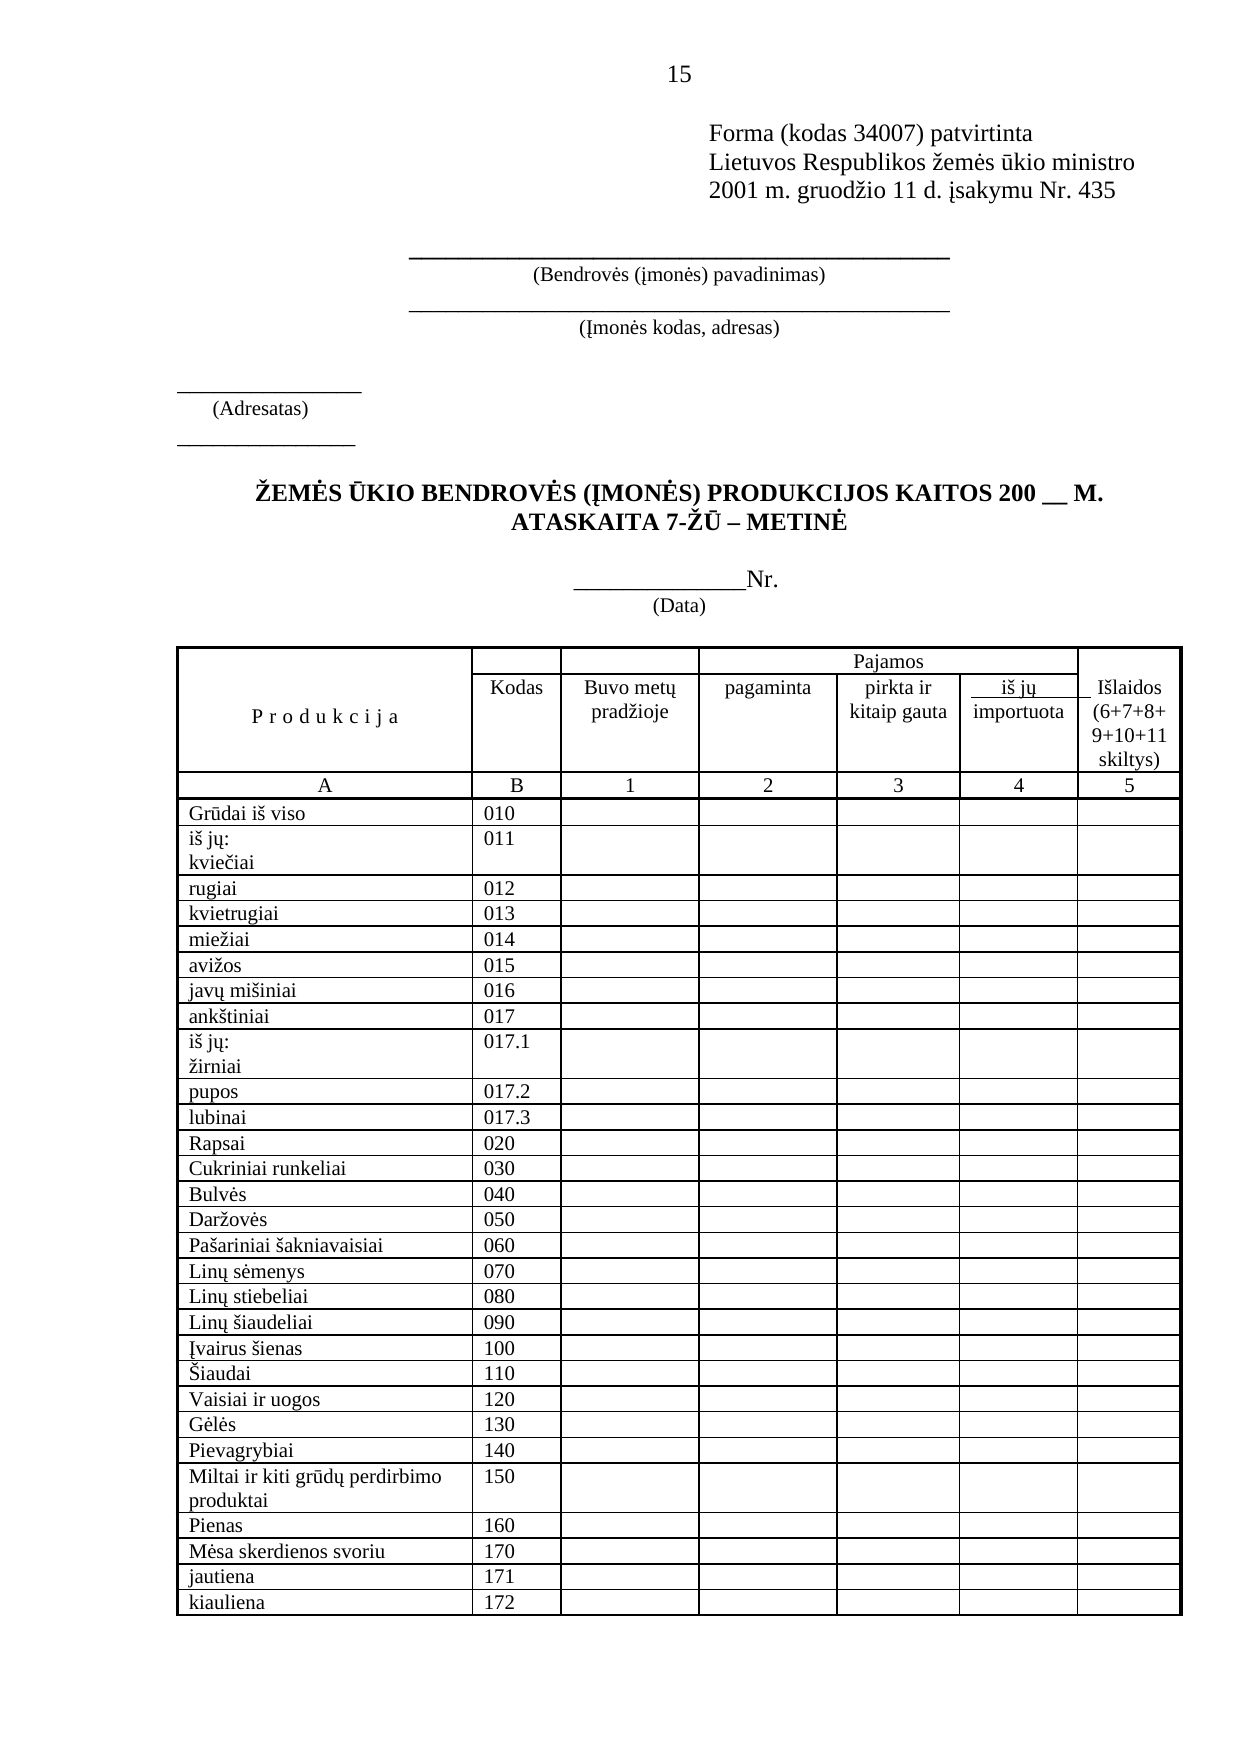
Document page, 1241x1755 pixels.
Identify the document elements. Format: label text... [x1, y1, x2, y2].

table_cell rugiai [179, 876, 472, 900]
table_cell [1078, 1590, 1179, 1614]
table_cell Pievagrybiai [179, 1438, 472, 1462]
table_cell [562, 1310, 698, 1334]
table_cell [838, 1539, 959, 1563]
table_cell [838, 1361, 959, 1385]
table_cell [838, 927, 959, 951]
table_cell [700, 1105, 836, 1129]
table_cell iš jų importuota [961, 675, 1077, 771]
table_cell [700, 1387, 836, 1411]
table_cell [838, 1105, 959, 1129]
table_cell pagaminta [700, 675, 836, 771]
table_cell 014 [473, 927, 560, 951]
table_cell [700, 953, 836, 977]
table_cell 130 [473, 1412, 560, 1436]
table_cell javų mišiniai [179, 978, 472, 1002]
table_cell [562, 901, 698, 925]
table_cell [1078, 826, 1179, 874]
table_cell [1078, 1030, 1179, 1078]
table_cell [960, 1207, 1077, 1231]
table_cell [838, 953, 959, 977]
table_cell Pašariniai šakniavaisiai [179, 1233, 472, 1257]
table_cell 1 [562, 773, 698, 797]
table_cell 020 [473, 1131, 560, 1154]
table_cell [960, 1387, 1077, 1411]
table_cell 080 [473, 1284, 560, 1308]
table_cell [838, 978, 959, 1002]
table_cell 012 [473, 876, 560, 900]
text ŽEMĖS ŪKIO BENDROVĖS (ĮMONĖS) PRODUKCIJOS KAITOS 200 __ M. ATASKAITA 7-ŽŪ – METINĖ [177, 478, 1181, 535]
table_cell 040 [473, 1182, 560, 1206]
table_cell [562, 1207, 698, 1231]
table_cell [562, 1590, 698, 1614]
table_cell [700, 1030, 836, 1078]
table_cell [960, 1233, 1077, 1257]
table_cell [562, 1464, 698, 1512]
table_cell [1078, 1336, 1179, 1359]
table_cell 5 [1079, 773, 1179, 797]
table_cell [960, 826, 1077, 874]
table_cell [838, 901, 959, 925]
table_cell [1078, 1539, 1179, 1563]
table_cell [960, 800, 1077, 824]
table_cell [1078, 1233, 1179, 1257]
table_cell Vaisiai ir uogos [179, 1387, 472, 1411]
table_cell Mėsa skerdienos svoriu [179, 1539, 472, 1563]
table_cell [562, 1105, 698, 1129]
table_cell [700, 1513, 836, 1537]
table_cell [838, 1284, 959, 1308]
table_cell [1078, 1464, 1179, 1512]
table_cell [838, 1030, 959, 1078]
table_cell 110 [473, 1361, 560, 1385]
table_cell [700, 826, 836, 874]
table_cell [960, 1464, 1077, 1512]
table_cell [960, 1565, 1077, 1588]
table_cell [1078, 1565, 1179, 1588]
table_cell [562, 1079, 698, 1103]
table_cell [1078, 1259, 1179, 1283]
table_cell [1078, 876, 1179, 900]
table_cell 017.2 [473, 1079, 560, 1103]
table_cell [700, 1336, 836, 1359]
table_cell [960, 1182, 1077, 1206]
table_header Pajamos [700, 649, 1077, 673]
table_cell 050 [473, 1207, 560, 1231]
table_cell [700, 1464, 836, 1512]
table_cell [562, 1156, 698, 1180]
text (Data) [177, 593, 1181, 617]
table_cell [700, 1079, 836, 1103]
table_cell pupos [179, 1079, 472, 1103]
table_cell jautiena [179, 1565, 472, 1588]
table_cell [838, 1156, 959, 1180]
table_cell [1078, 1207, 1179, 1231]
table_cell lubinai [179, 1105, 472, 1129]
table_cell [960, 978, 1077, 1002]
table_header [1079, 649, 1179, 673]
table_cell [1078, 1156, 1179, 1180]
table_cell [700, 1565, 836, 1588]
table_cell [960, 1004, 1077, 1028]
table_cell [1078, 1131, 1179, 1154]
table_header [562, 649, 698, 673]
table_cell [838, 800, 959, 824]
table_cell [562, 1259, 698, 1283]
table_cell [960, 1539, 1077, 1563]
table_cell Miltai ir kiti grūdų perdirbimo produktai [179, 1464, 472, 1512]
table_cell [1078, 1438, 1179, 1462]
table_cell [838, 1412, 959, 1436]
table_cell B [473, 773, 560, 797]
table_cell [838, 1310, 959, 1334]
table_cell pirkta ir kitaip gauta [838, 675, 959, 771]
table_cell kvietrugiai [179, 901, 472, 925]
table_cell [700, 901, 836, 925]
table_cell [960, 1259, 1077, 1283]
table_cell [700, 1284, 836, 1308]
table_cell [960, 1438, 1077, 1462]
table_cell [562, 800, 698, 824]
table_cell 017.1 [473, 1030, 560, 1078]
table_cell [838, 1233, 959, 1257]
table_cell [700, 876, 836, 900]
table_cell Išlaidos (6+7+8+9+10+11 skiltys) [1079, 673, 1179, 771]
table_cell 140 [473, 1438, 560, 1462]
table_cell [838, 1336, 959, 1359]
table_cell [700, 1131, 836, 1154]
table_cell [562, 876, 698, 900]
table_cell [700, 1259, 836, 1283]
table_cell [960, 876, 1077, 900]
text 2001 m. gruodžio 11 d. įsakymu Nr. 435 [177, 176, 1181, 204]
table_cell [838, 1590, 959, 1614]
table_cell [960, 1284, 1077, 1308]
table_cell Rapsai [179, 1131, 472, 1154]
table_cell [700, 1361, 836, 1385]
table_cell [562, 1539, 698, 1563]
table_cell [700, 1207, 836, 1231]
table_cell 4 [961, 773, 1077, 797]
table_cell Pienas [179, 1513, 472, 1537]
table_cell Produkcija [179, 673, 471, 771]
table_cell [562, 1131, 698, 1154]
table_cell 150 [473, 1464, 560, 1512]
table_cell 160 [473, 1513, 560, 1537]
table_cell [1078, 1004, 1179, 1028]
table_cell 030 [473, 1156, 560, 1180]
table_cell [838, 876, 959, 900]
table_cell [1078, 1079, 1179, 1103]
table_cell [1078, 1513, 1179, 1537]
table_cell 172 [473, 1590, 560, 1614]
table_cell [700, 1182, 836, 1206]
table_cell [960, 1513, 1077, 1537]
table_cell [1078, 800, 1179, 824]
table_cell [1078, 1361, 1179, 1385]
table_cell avižos [179, 953, 472, 977]
table_cell 171 [473, 1565, 560, 1588]
table_cell [960, 927, 1077, 951]
table_cell Daržovės [179, 1207, 472, 1231]
table_cell Grūdai iš viso [179, 800, 472, 824]
table_cell [960, 1105, 1077, 1129]
table_cell miežiai [179, 927, 472, 951]
table_cell [562, 1336, 698, 1359]
table_cell [700, 1590, 836, 1614]
table_cell ankštiniai [179, 1004, 472, 1028]
table_cell [960, 1310, 1077, 1334]
text (Adresatas) [177, 396, 1181, 420]
table_cell [700, 800, 836, 824]
table_cell [1078, 1412, 1179, 1436]
table_header [473, 649, 560, 673]
table_cell [1078, 1182, 1179, 1206]
table_cell [1078, 927, 1179, 951]
table_cell [562, 1438, 698, 1462]
table_cell [562, 927, 698, 951]
table_cell 090 [473, 1310, 560, 1334]
table_cell [562, 1361, 698, 1385]
table_cell [562, 1004, 698, 1028]
table_cell [1078, 1387, 1179, 1411]
table_cell [960, 953, 1077, 977]
table_cell [700, 1156, 836, 1180]
table_cell Kodas [473, 675, 560, 771]
table_cell [562, 1030, 698, 1078]
table_cell Linų stiebeliai [179, 1284, 472, 1308]
table_cell [1078, 1284, 1179, 1308]
table_cell 070 [473, 1259, 560, 1283]
text Nr. [177, 564, 1181, 593]
table_cell Linų sėmenys [179, 1259, 472, 1283]
table_cell [960, 1361, 1077, 1385]
table_cell [838, 1004, 959, 1028]
table_cell 2 [700, 773, 836, 797]
table_cell Gėlės [179, 1412, 472, 1436]
table_cell [838, 1464, 959, 1512]
table_cell Įvairus šienas [179, 1336, 472, 1359]
table_cell [700, 1233, 836, 1257]
table_header [179, 649, 471, 673]
table_cell Cukriniai runkeliai [179, 1156, 472, 1180]
table_cell [838, 1438, 959, 1462]
table_cell [838, 1565, 959, 1588]
table_cell [700, 1310, 836, 1334]
table_cell 010 [473, 800, 560, 824]
table_cell [1078, 1105, 1179, 1129]
table_cell A [179, 773, 471, 797]
table_cell iš jų: kviečiai [179, 826, 472, 874]
table_cell Buvo metų pradžioje [562, 675, 698, 771]
table_cell [562, 826, 698, 874]
table_cell [838, 1513, 959, 1537]
table_cell 120 [473, 1387, 560, 1411]
table_cell Bulvės [179, 1182, 472, 1206]
table_cell [838, 1079, 959, 1103]
text (Bendrovės (įmonės) pavadinimas) [177, 262, 1181, 286]
table_cell [1078, 953, 1179, 977]
table_cell [562, 1387, 698, 1411]
table_cell 170 [473, 1539, 560, 1563]
table_cell [562, 1182, 698, 1206]
table_cell [838, 826, 959, 874]
table_cell 017 [473, 1004, 560, 1028]
table_cell [700, 1438, 836, 1462]
table_cell [700, 1004, 836, 1028]
table_cell [562, 1412, 698, 1436]
table_cell kiauliena [179, 1590, 472, 1614]
table_cell [960, 1131, 1077, 1154]
table_cell [838, 1259, 959, 1283]
table_cell [562, 1284, 698, 1308]
table_cell [562, 953, 698, 977]
table_cell 015 [473, 953, 560, 977]
table_cell [960, 1590, 1077, 1614]
table_cell [1078, 1310, 1179, 1334]
table_cell [960, 1156, 1077, 1180]
table_cell [960, 901, 1077, 925]
table_cell [700, 978, 836, 1002]
table_cell [1078, 901, 1179, 925]
table_cell iš jų: žirniai [179, 1030, 472, 1078]
table_cell 3 [838, 773, 959, 797]
table_cell 011 [473, 826, 560, 874]
table_cell 016 [473, 978, 560, 1002]
table_cell [562, 1513, 698, 1537]
table_cell [838, 1131, 959, 1154]
table_cell [562, 978, 698, 1002]
table_cell Šiaudai [179, 1361, 472, 1385]
text (Įmonės kodas, adresas) [177, 315, 1181, 339]
table_cell [960, 1412, 1077, 1436]
table_cell [960, 1030, 1077, 1078]
table_cell [700, 1539, 836, 1563]
table_cell [838, 1387, 959, 1411]
table_cell [960, 1336, 1077, 1359]
text Forma (kodas 34007) patvirtinta [177, 118, 1181, 147]
table_cell Linų šiaudeliai [179, 1310, 472, 1334]
table_cell [960, 1079, 1077, 1103]
table_cell [700, 1412, 836, 1436]
table_cell [562, 1565, 698, 1588]
table_cell [700, 927, 836, 951]
table_cell 013 [473, 901, 560, 925]
table_cell [562, 1233, 698, 1257]
text Lietuvos Respublikos žemės ūkio ministro [177, 147, 1181, 176]
table_cell [838, 1182, 959, 1206]
table_cell [838, 1207, 959, 1231]
table_cell 060 [473, 1233, 560, 1257]
table_cell 017.3 [473, 1105, 560, 1129]
table_cell 100 [473, 1336, 560, 1359]
table_cell [1078, 978, 1179, 1002]
